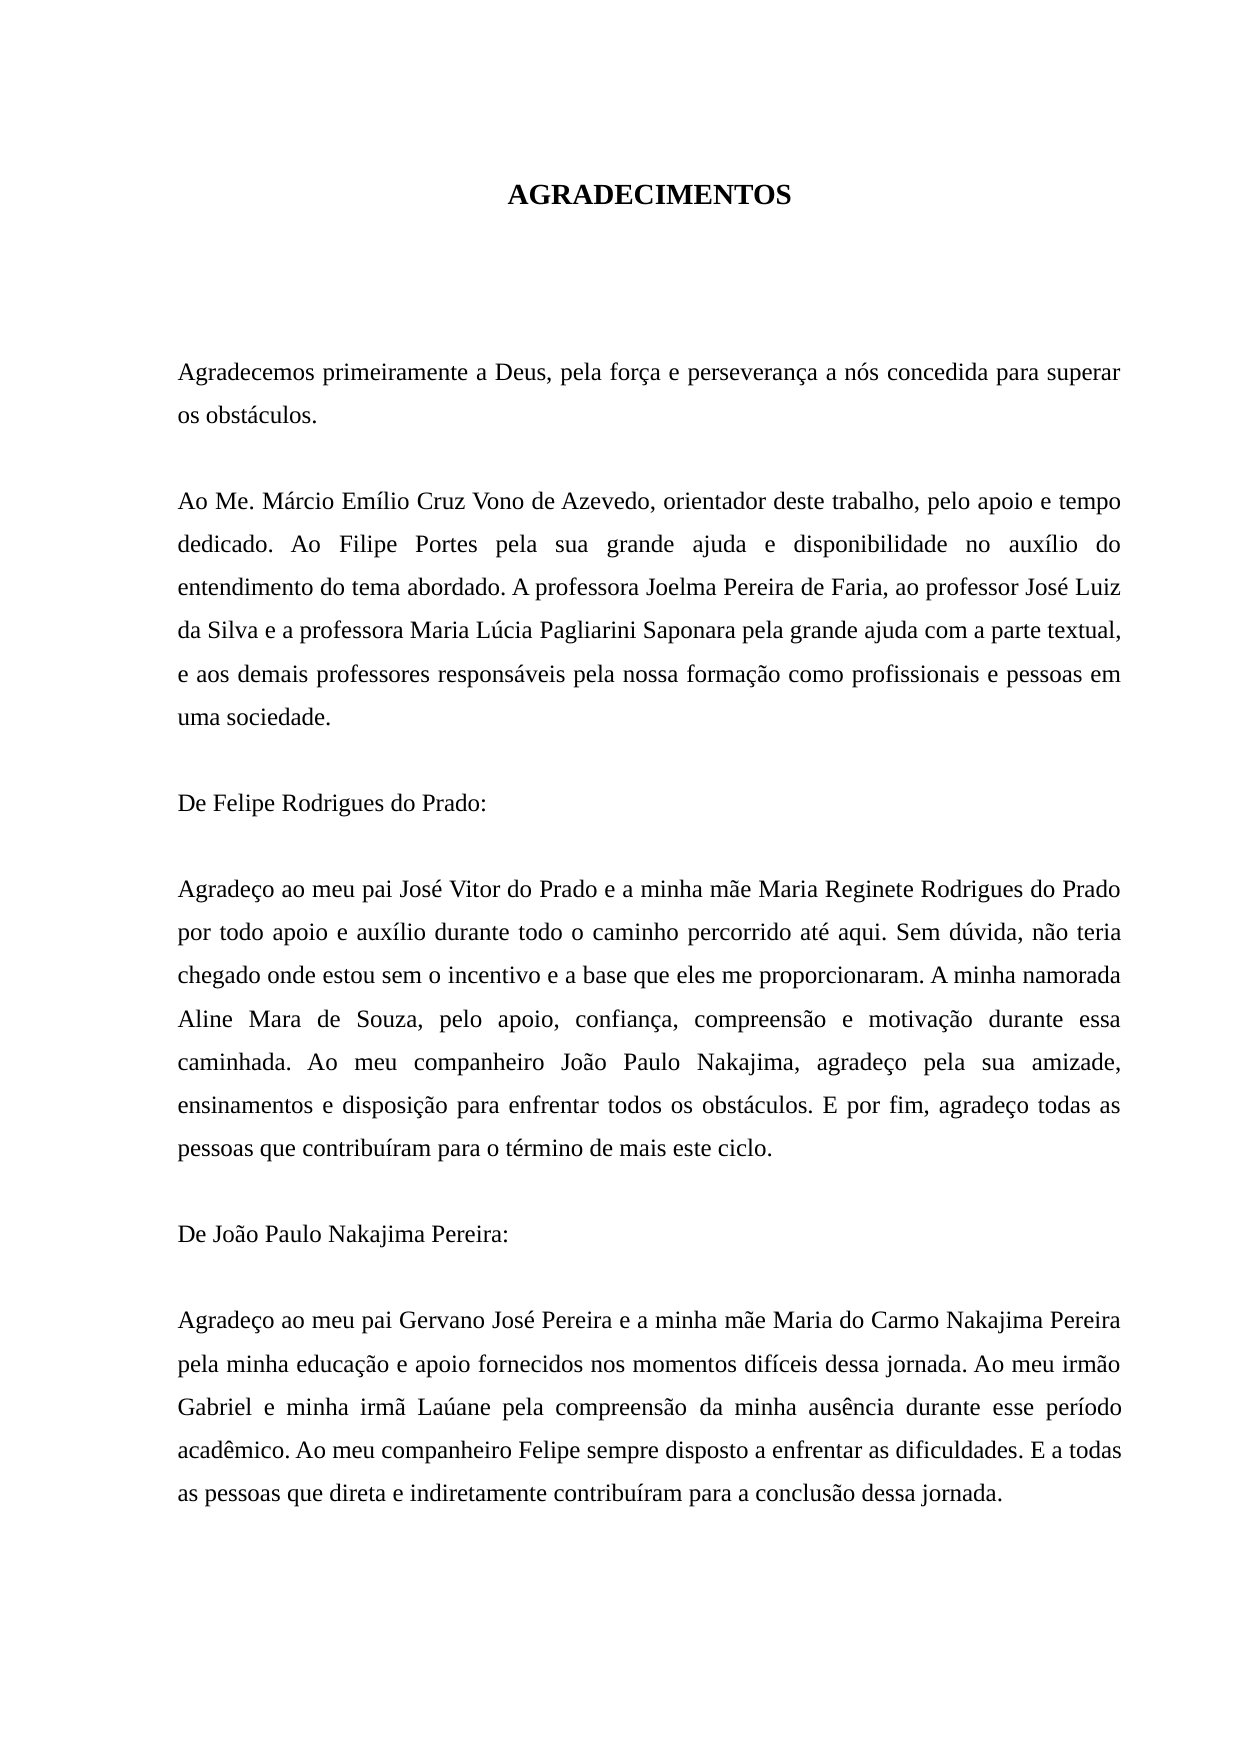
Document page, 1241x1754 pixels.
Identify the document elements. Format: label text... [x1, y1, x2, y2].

text Agradeço ao meu pai José Vitor do Prado e a minha mãe Maria Reginete Rodrigues do Prado por todo apoio e auxílio durante todo o caminho percorrido até aqui. Sem dúvida, não teria chegado onde estou sem o incentivo e a base que eles me proporcionaram. A minha namorada Aline Mara de Souza, pelo apoio, confiança, compreensão e motivação durante essa caminhada. Ao meu companheiro João Paulo Nakajima, agradeço pela sua amizade, ensinamentos e disposição para enfrentar todos os obstáculos. E por fim, agradeço todas as pessoas que contribuíram para o término de mais este ciclo. [177, 874, 1122, 1162]
text Agradecemos primeiramente a Deus, pela força e perseverança a nós concedida para superar os obstáculos. [177, 357, 1122, 429]
text De João Paulo Nakajima Pereira: [177, 1219, 1122, 1248]
text Agradeço ao meu pai Gervano José Pereira e a minha mãe Maria do Carmo Nakajima Pereira pela minha educação e apoio fornecidos nos momentos difíceis dessa jornada. Ao meu irmão Gabriel e minha irmã Laúane pela compreensão da minha ausência durante esse período acadêmico. Ao meu companheiro Felipe sempre disposto a enfrentar as dificuldades. E a todas as pessoas que direta e indiretamente contribuíram para a conclusão dessa jornada. [177, 1306, 1122, 1507]
text De Felipe Rodrigues do Prado: [177, 788, 1122, 817]
text Ao Me. Márcio Emílio Cruz Vono de Azevedo, orientador deste trabalho, pelo apoio e tempo dedicado. Ao Filipe Portes pela sua grande ajuda e disponibilidade no auxílio do entendimento do tema abordado. A professora Joelma Pereira de Faria, ao professor José Luiz da Silva e a professora Maria Lúcia Pagliarini Saponara pela grande ajuda com a parte textual, e aos demais professores responsáveis pela nossa formação como profissionais e pessoas em uma sociedade. [177, 486, 1122, 731]
text AGRADECIMENTOS [177, 177, 1122, 211]
